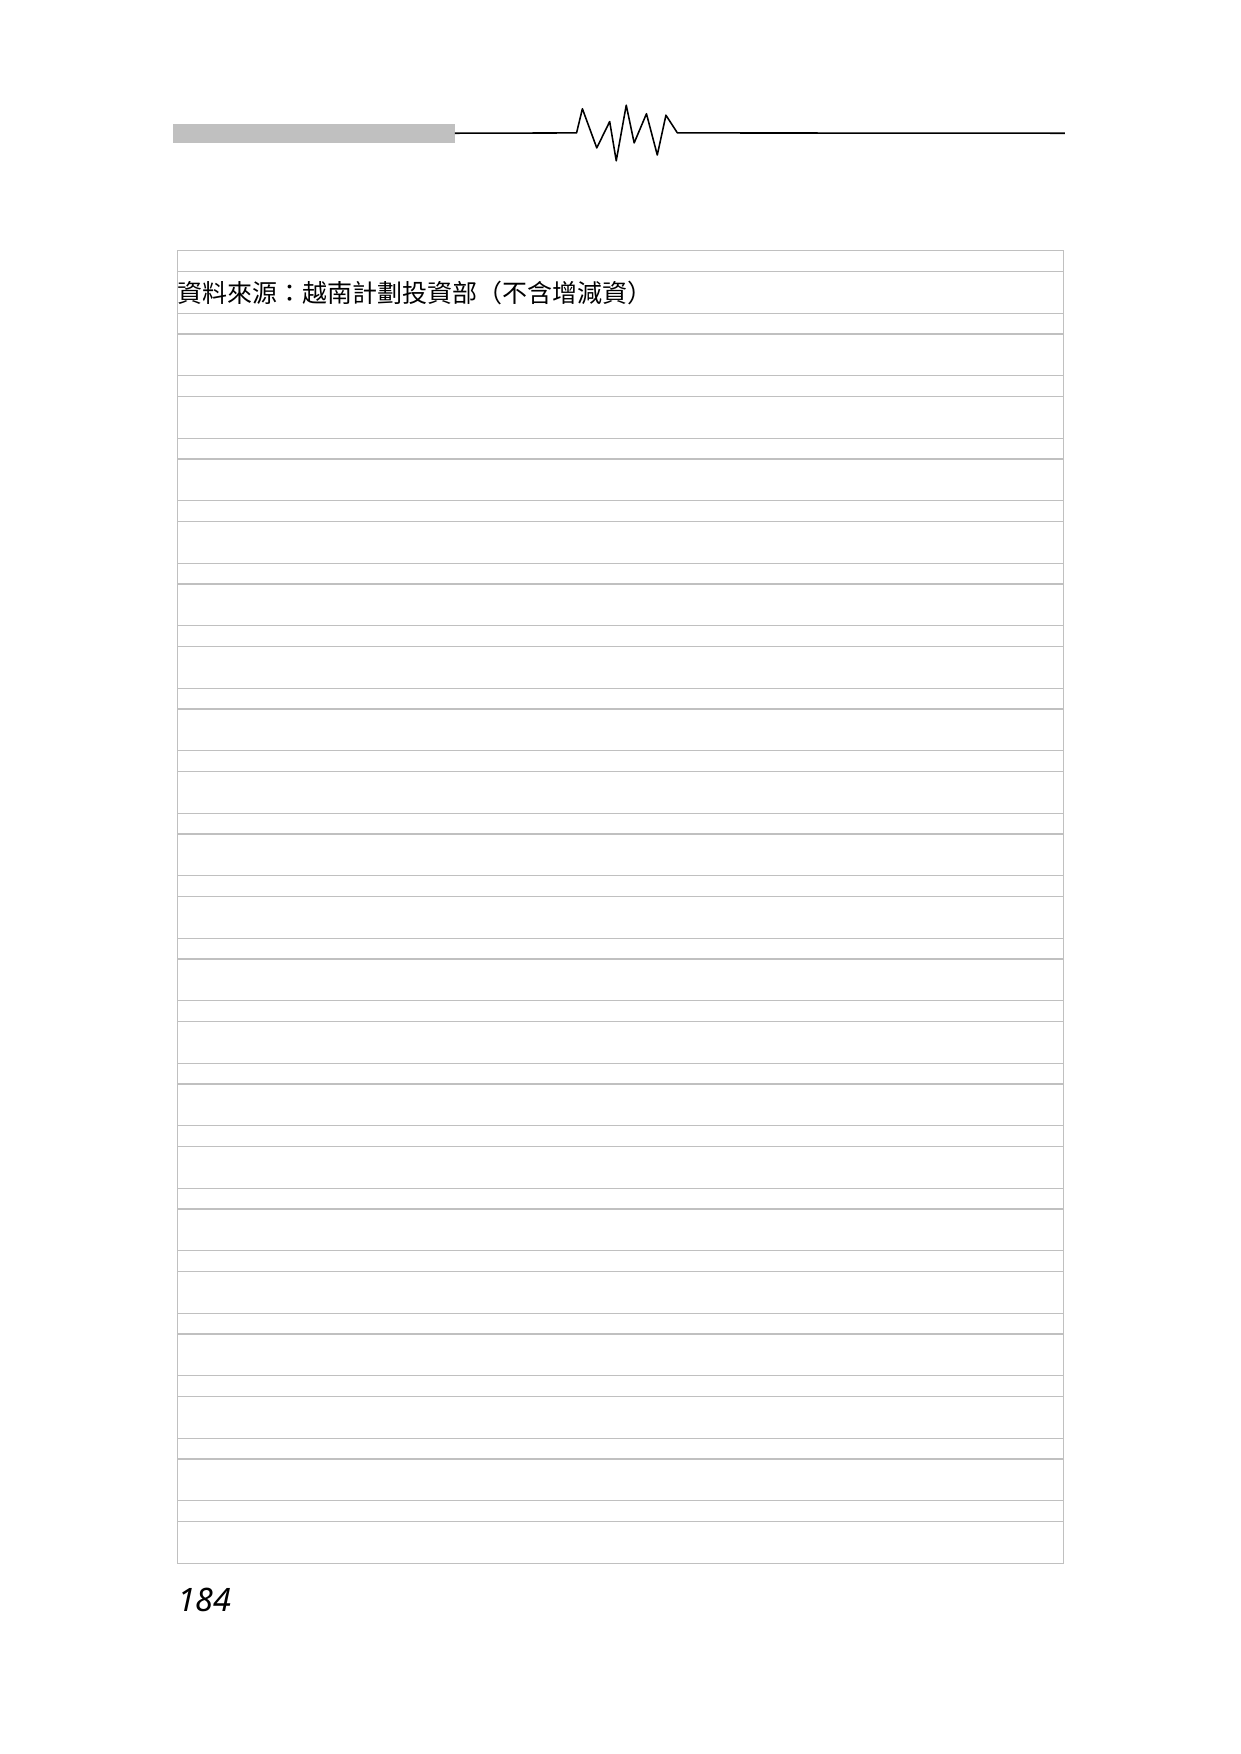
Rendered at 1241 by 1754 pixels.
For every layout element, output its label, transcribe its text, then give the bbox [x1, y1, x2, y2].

text [178, 251, 1063, 271]
text 資料來源：越南計劃投資部（不含增減資） [178, 272, 1063, 313]
